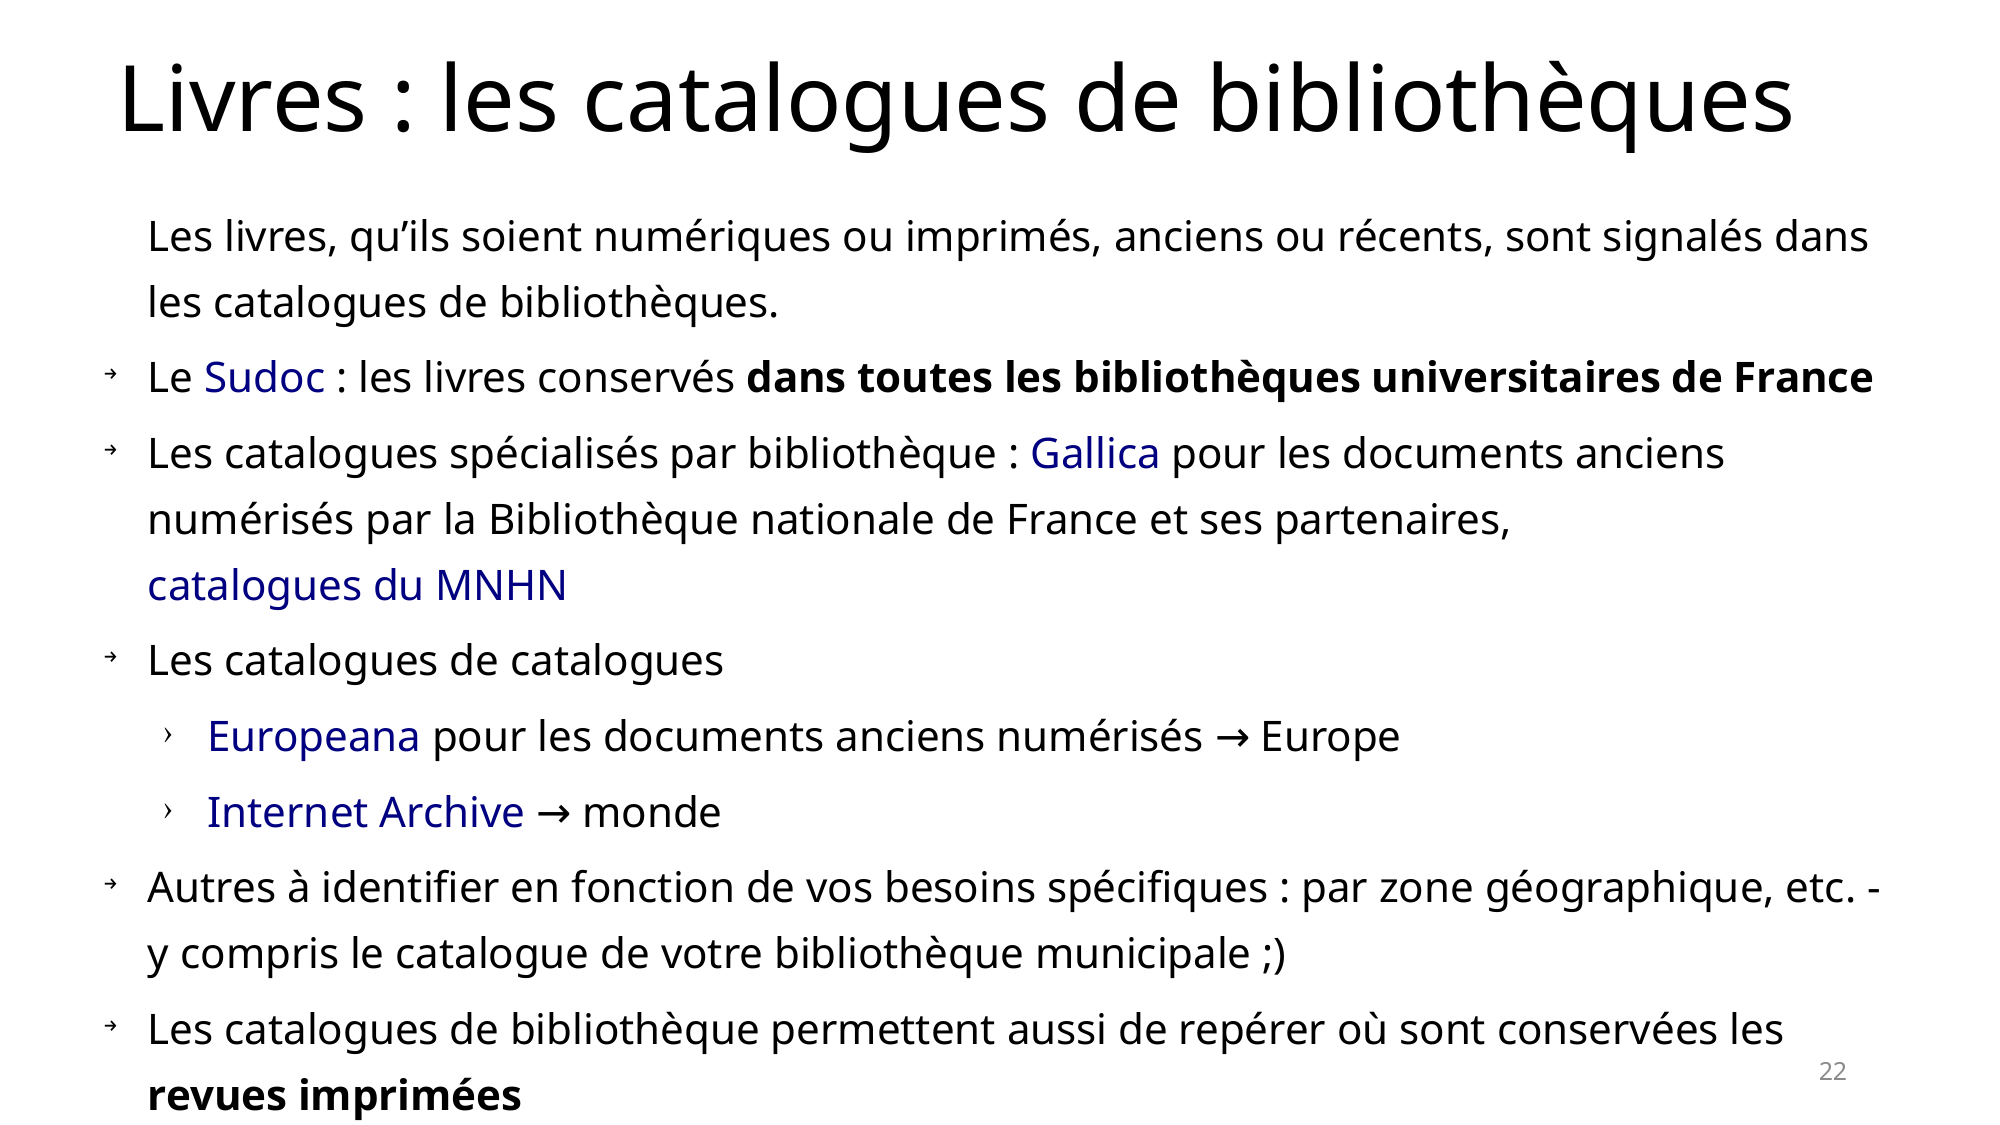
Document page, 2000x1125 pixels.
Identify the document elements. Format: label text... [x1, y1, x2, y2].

title Livres : les catalogues de bibliothèques [117, 0, 1843, 197]
list Les livres, qu’ils soient numériques ou imprimés, anciens ou récents, sont signalés dans les catalogues de bibliothèques. Le Sudoc : les livres conservés dans toutes les bibliothèques universitaires de France Les catalogues spécialisés par bibliothèque : Gallica pour les documents anciens numérisés par la Bibliothèque nationale de France et ses partenaires, catalogues du MNHN Les catalogues de catalogues Europeana pour les documents anciens numérisés → Europe Internet Archive → monde Autres à identifier en fonction de vos besoins spécifiques : par zone géographique, etc. - y compris le catalogue de votre bibliothèque municipale ;) Les catalogues de bibliothèque permettent aussi de repérer où sont conservées les revues imprimées [88, 197, 1890, 1125]
